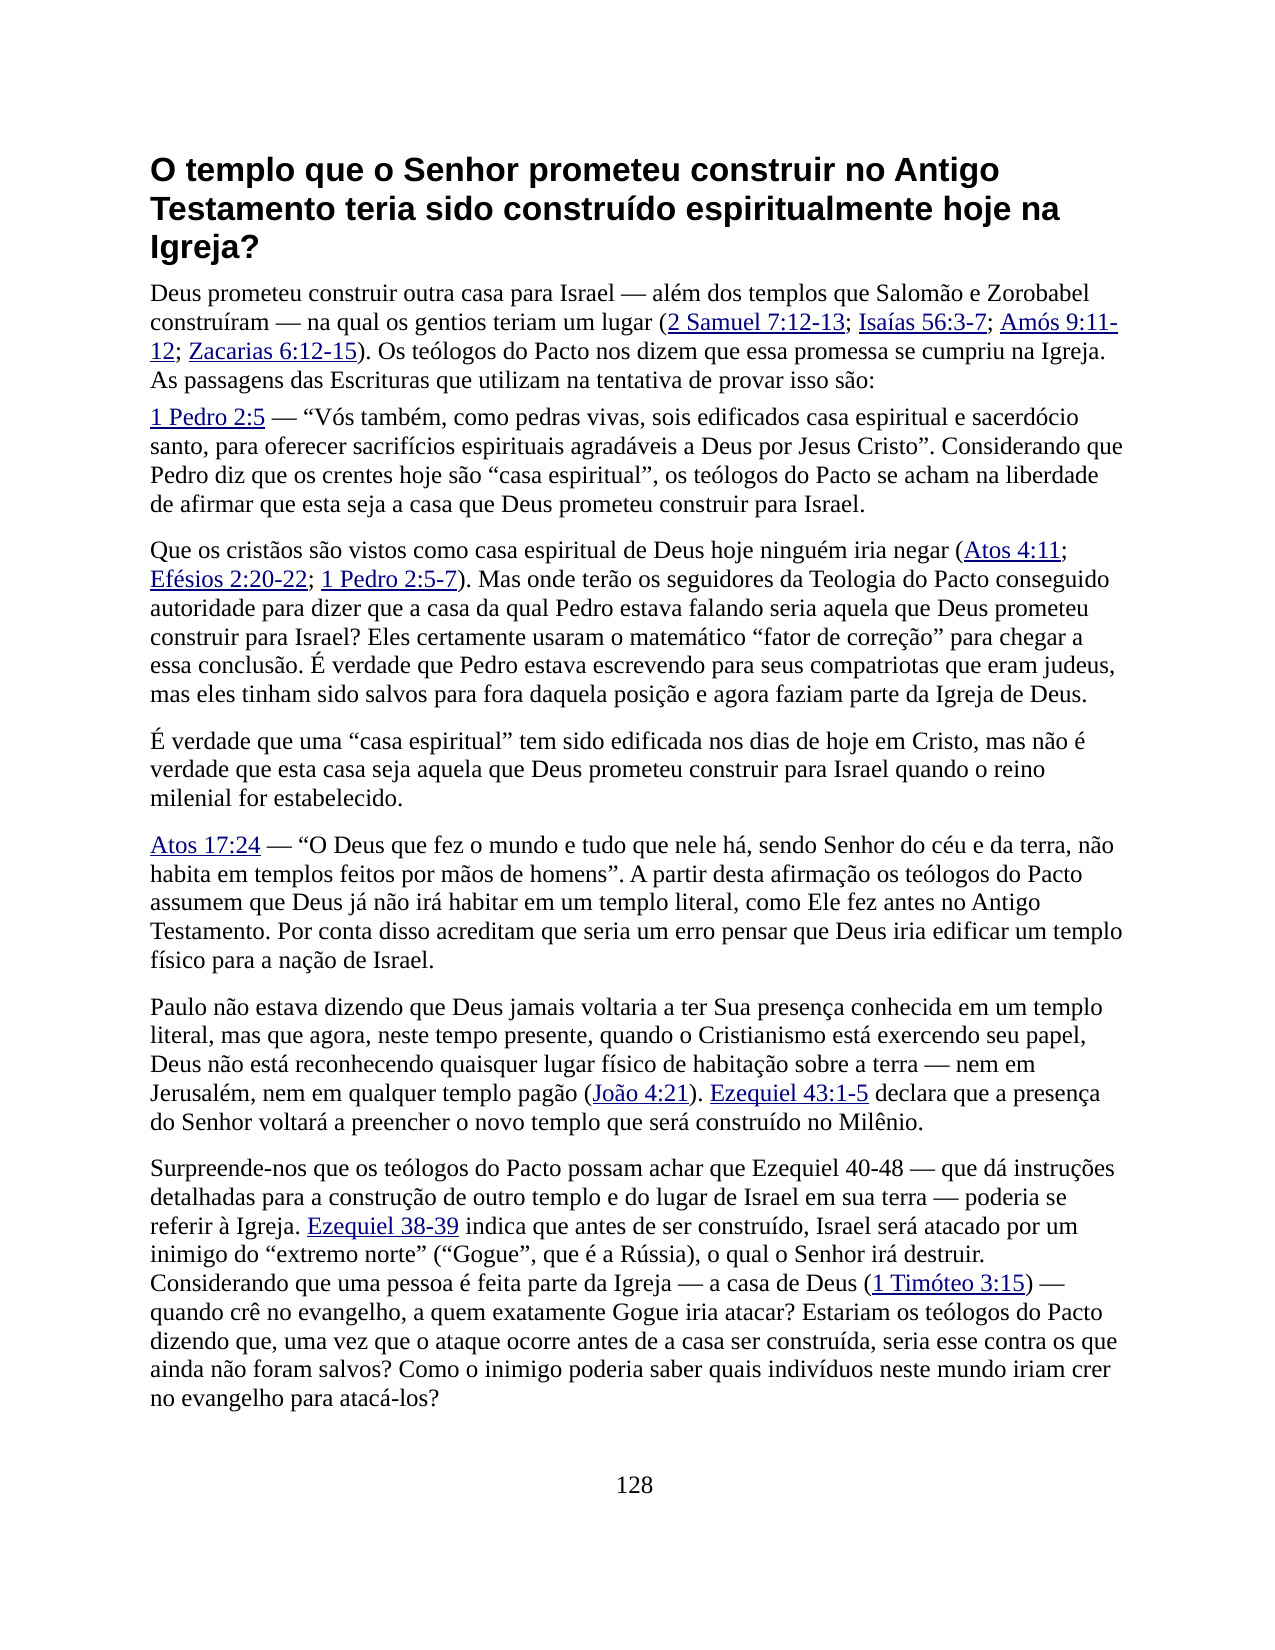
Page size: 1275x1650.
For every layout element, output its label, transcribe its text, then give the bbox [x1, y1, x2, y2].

text Surpreende-nos que os teólogos do Pacto possam achar que Ezequiel 40-48 — que dá instruções detalhadas para a construção de outro templo e do lugar de Israel em sua terra — poderia se referir à Igreja. Ezequiel 38-39 indica que antes de ser construído, Israel será atacado por um inimigo do “extremo norte” (“Gogue”, que é a Rússia), o qual o Senhor irá destruir. Considerando que uma pessoa é feita parte da Igreja — a casa de Deus (1 Timóteo 3:15) — quando crê no evangelho, a quem exatamente Gogue iria atacar? Estariam os teólogos do Pacto dizendo que, uma vez que o ataque ocorre antes de a casa ser construída, seria esse contra os que ainda não foram salvos? Como o inimigo poderia saber quais indivíduos neste mundo iriam crer no evangelho para atacá-los? [150, 1153, 1125, 1412]
text Que os cristãos são vistos como casa espiritual de Deus hoje ninguém iria negar (Atos 4:11; Efésios 2:20-22; 1 Pedro 2:5-7). Mas onde terão os seguidores da Teologia do Pacto conseguido autoridade para dizer que a casa da qual Pedro estava falando seria aquela que Deus prometeu construir para Israel? Eles certamente usaram o matemático “fator de correção” para chegar a essa conclusão. É verdade que Pedro estava escrevendo para seus compatriotas que eram judeus, mas eles tinham sido salvos para fora daquela posição e agora faziam parte da Igreja de Deus. [150, 535, 1125, 708]
subtitle O templo que o Senhor prometeu construir no Antigo Testamento teria sido construído espiritualmente hoje na Igreja? [150, 150, 1125, 266]
text Paulo não estava dizendo que Deus jamais voltaria a ter Sua presença conhecida em um templo literal, mas que agora, neste tempo presente, quando o Cristianismo está exercendo seu papel, Deus não está reconhecendo quaisquer lugar físico de habitação sobre a terra — nem em Jerusalém, nem em qualquer templo pagão (João 4:21). Ezequiel 43:1-5 declara que a presença do Senhor voltará a preencher o novo templo que será construído no Milênio. [150, 992, 1125, 1135]
text Deus prometeu construir outra casa para Israel — além dos templos que Salomão e Zorobabel construíram — na qual os gentios teriam um lugar (2 Samuel 7:12-13; Isaías 56:3-7; Amós 9:11-12; Zacarias 6:12-15). Os teólogos do Pacto nos dizem que essa promessa se cumpriu na Igreja. As passagens das Escrituras que utilizam na tentativa de provar isso são: [150, 278, 1125, 393]
text Atos 17:24 — “O Deus que fez o mundo e tudo que nele há, sendo Senhor do céu e da terra, não habita em templos feitos por mãos de homens”. A partir desta afirmação os teólogos do Pacto assumem que Deus já não irá habitar em um templo literal, como Ele fez antes no Antigo Testamento. Por conta disso acreditam que seria um erro pensar que Deus iria edificar um templo físico para a nação de Israel. [150, 830, 1125, 974]
text É verdade que uma “casa espiritual” tem sido edificada nos dias de hoje em Cristo, mas não é verdade que esta casa seja aquela que Deus prometeu construir para Israel quando o reino milenial for estabelecido. [150, 726, 1125, 812]
text 1 Pedro 2:5 — “Vós também, como pedras vivas, sois edificados casa espiritual e sacerdócio santo, para oferecer sacrifícios espirituais agradáveis a Deus por Jesus Cristo”. Considerando que Pedro diz que os crentes hoje são “casa espiritual”, os teólogos do Pacto se acham na liberdade de afirmar que esta seja a casa que Deus prometeu construir para Israel. [150, 402, 1125, 517]
